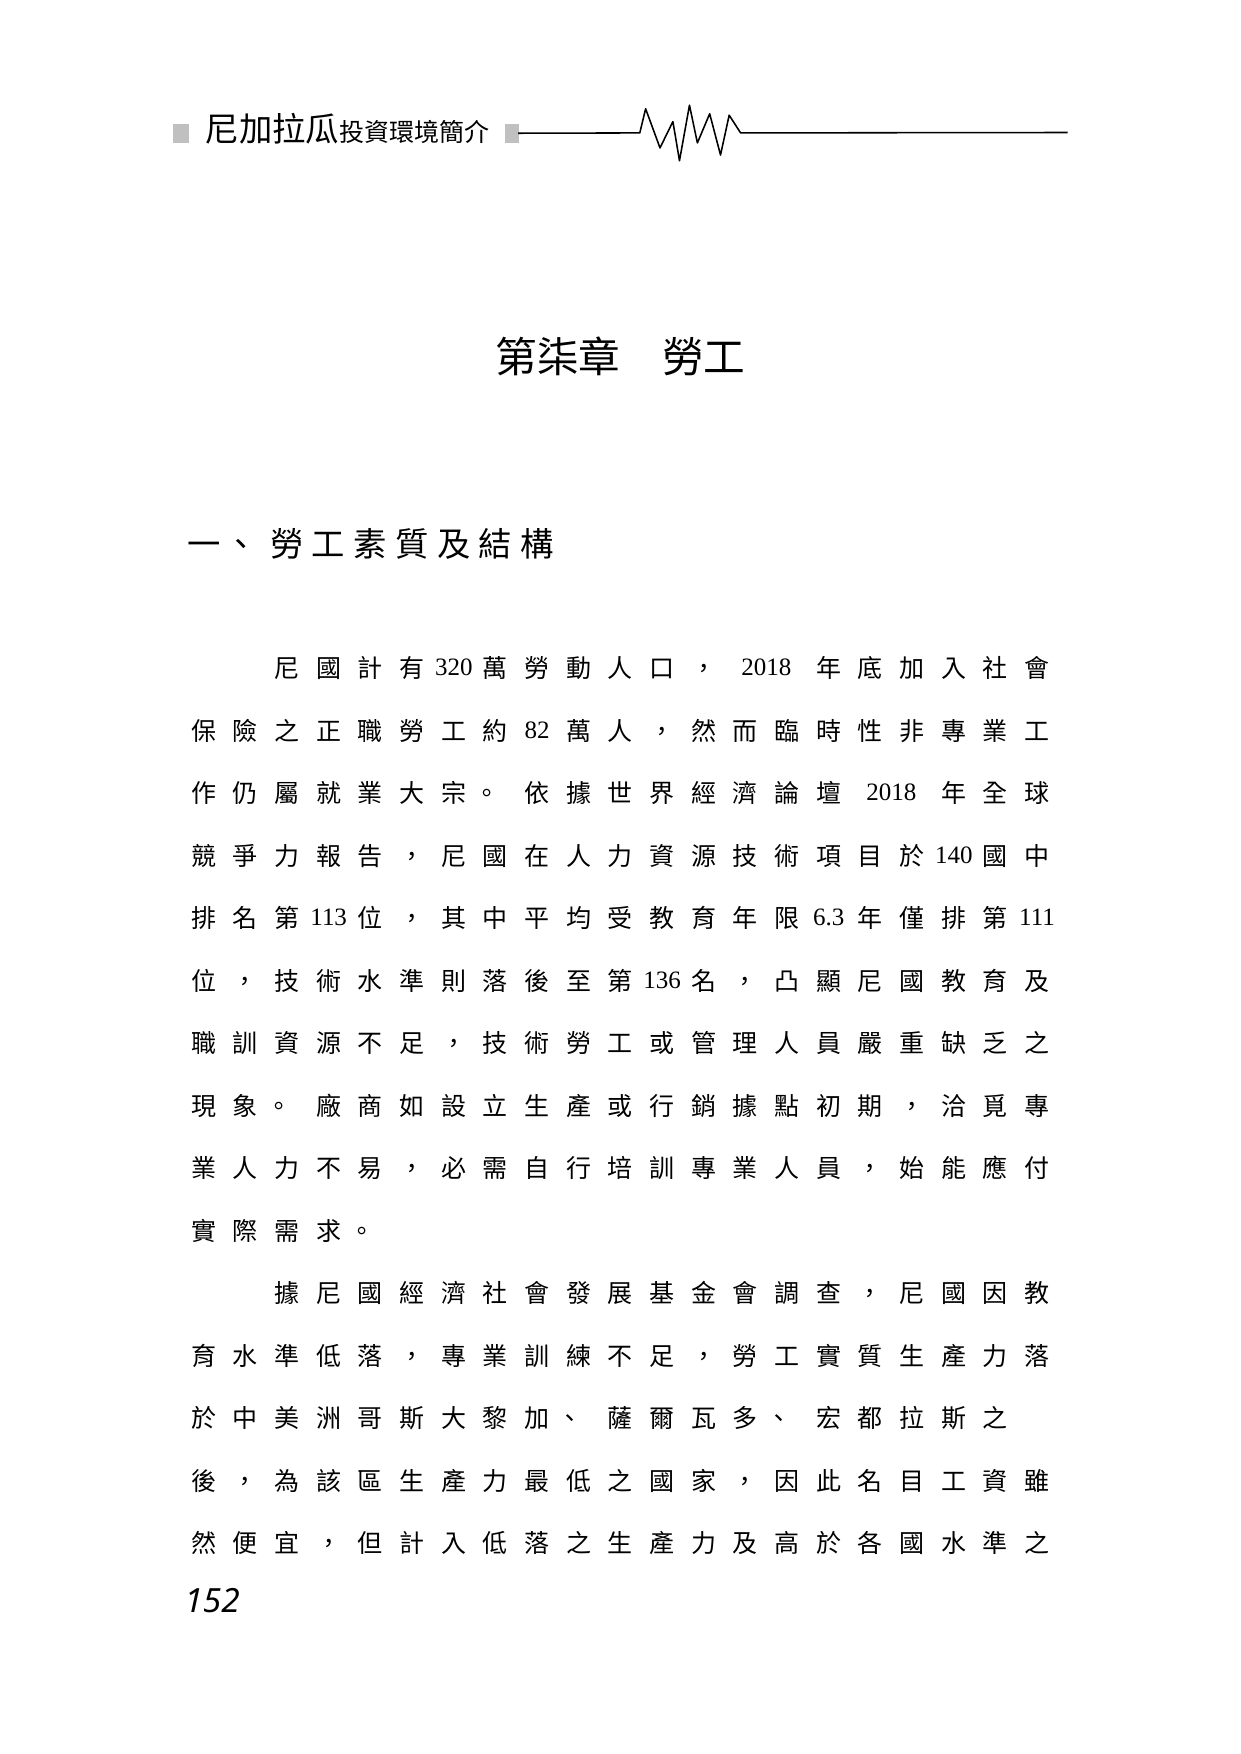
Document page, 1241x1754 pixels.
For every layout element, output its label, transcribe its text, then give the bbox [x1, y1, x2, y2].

text 尼國計有320萬勞動人口，2018年底加入社會保險之正職勞工約82萬人，然而臨時性非專業工作仍屬就業大宗。依據世界經濟論壇2018年全球競爭力報告，尼國在人力資源技術項目於140國中排名第113位，其中平均受教育年限6.3年僅排第111位，技術水準則落後至第136名，凸顯尼國教育及職訓資源不足，技術勞工或管理人員嚴重缺乏之現象。廠商如設立生產或行銷據點初期，洽覓專業人力不易，必需自行培訓專業人員，始能應付實際需求。 [183, 625, 1058, 1250]
text 第柒章 勞工 [183, 313, 1058, 375]
text 據尼國經濟社會發展基金會調查，尼國因教育水準低落，專業訓練不足，勞工實質生產力落於中美洲哥斯大黎加、薩爾瓦多、宏都拉斯之後，為該區生產力最低之國家，因此名目工資雖然便宜，但計入低落之生產力及高於各國水準之 [183, 1250, 1058, 1563]
text 一、勞工素質及結構 [183, 500, 1058, 563]
